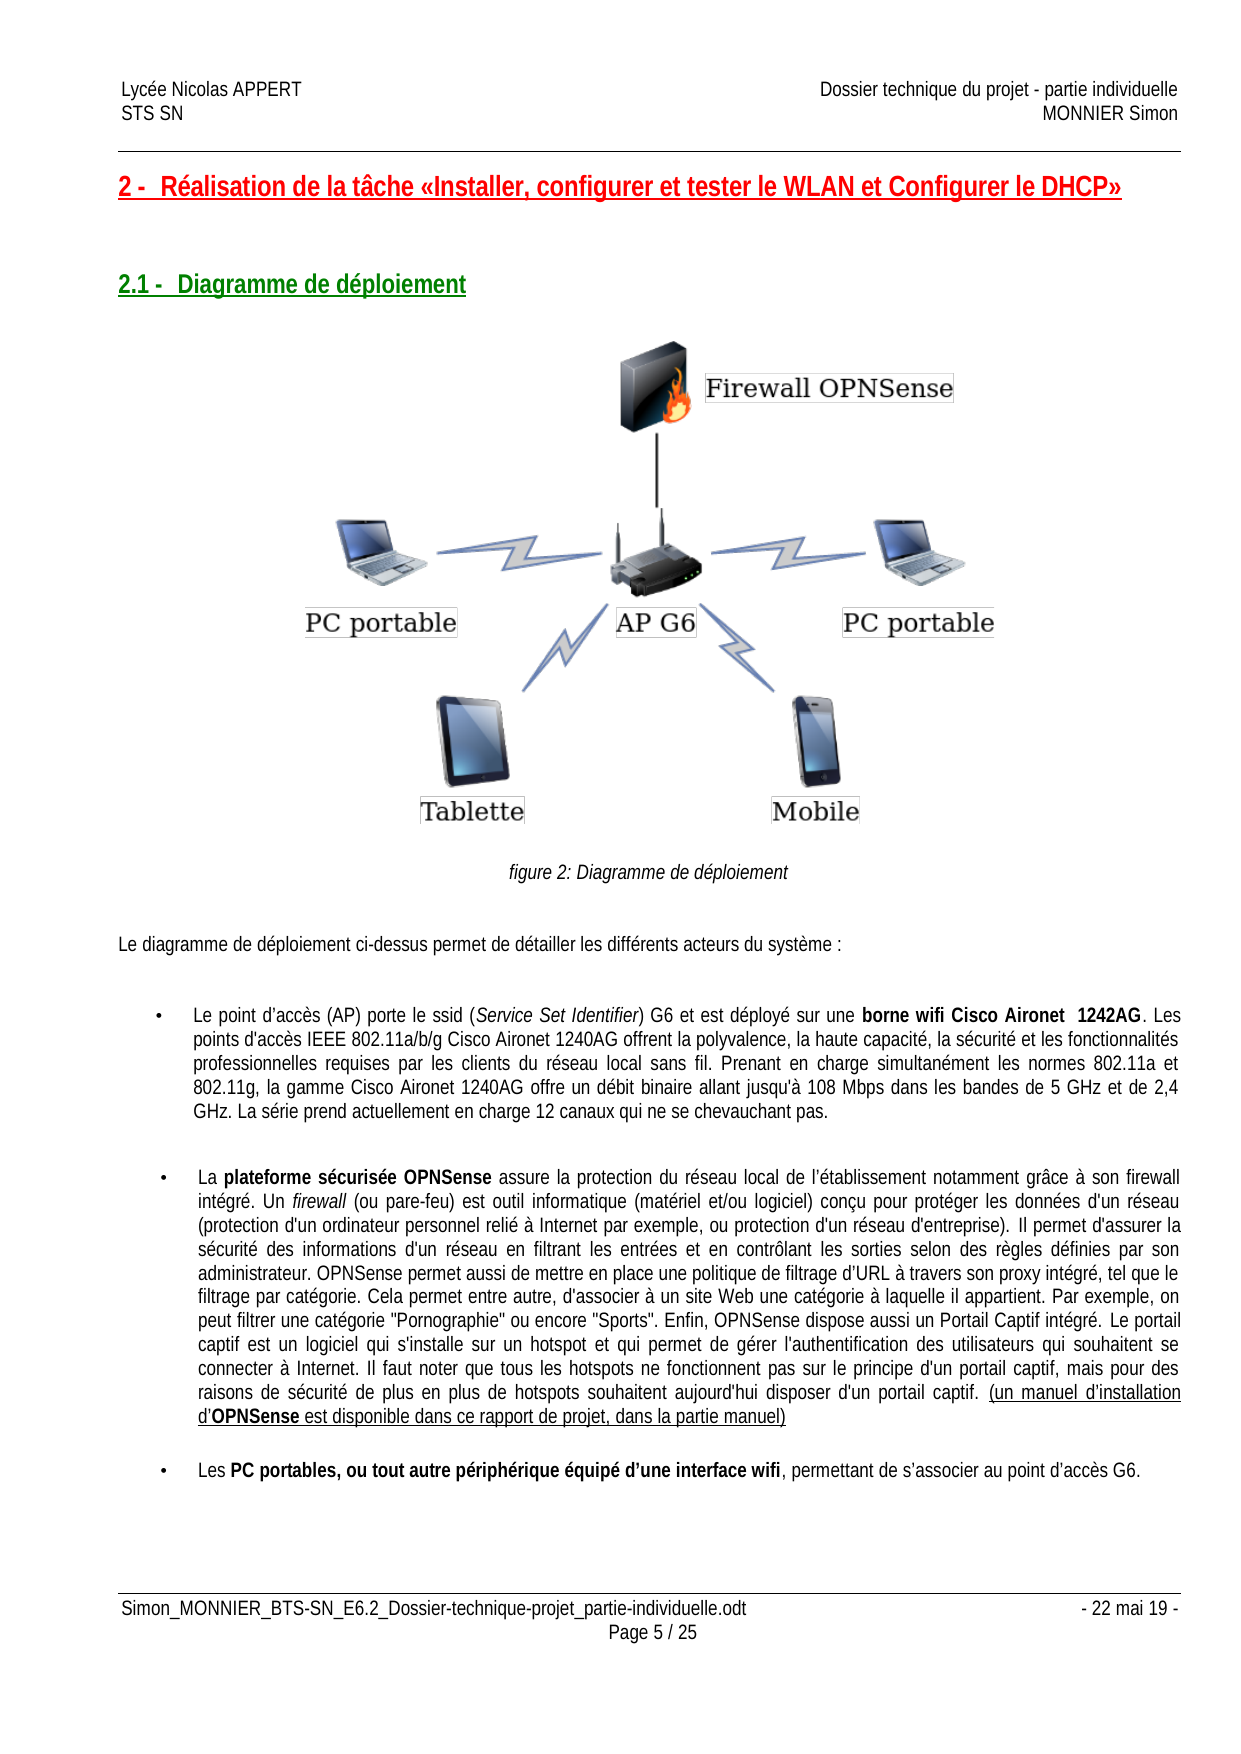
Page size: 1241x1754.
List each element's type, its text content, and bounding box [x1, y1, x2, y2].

list Les PC portables, ou tout autre périphérique équipé d’une interface wifi, permettant de s’associer au point d’accès G6. [160, 1458, 1181, 1482]
text Le diagramme de déploiement ci-dessus permet de détailler les différents acteurs du système : [118, 931, 1181, 955]
subtitle Diagramme de déploiement [118, 268, 1181, 299]
text figure 2: Diagramme de déploiement [118, 860, 1181, 884]
list Le point d’accès (AP) porte le ssid (Service Set Identifier) G6 et est déployé sur une borne wifi Cisco Aironet 1242AG. Les points d'accès IEEE 802.11a/b/g Cisco Aironet 1240AG offrent la polyvalence, la haute capacité, la sécurité et les fonctionnalités professionnelles requises par les clients du réseau local sans fil. Prenant en charge simultanément les normes 802.11a et 802.11g, la gamme Cisco Aironet 1240AG offre un débit binaire allant jusqu'à 108 Mbps dans les bandes de 5 GHz et de 2,4 GHz. La série prend actuellement en charge 12 canaux qui ne se chevauchant pas. [156, 1003, 1181, 1123]
subtitle Réalisation de la tâche «Installer, configurer et tester le WLAN et Configurer le DHCP» [118, 169, 1181, 202]
picture [305, 340, 995, 824]
list La plateforme sécurisée OPNSense assure la protection du réseau local de l’établissement notamment grâce à son firewall intégré. Un firewall (ou pare-feu) est outil informatique (matériel et/ou logiciel) conçu pour protéger les données d'un réseau (protection d'un ordinateur personnel relié à Internet par exemple, ou protection d'un réseau d'entreprise). Il permet d'assurer la sécurité des informations d'un réseau en filtrant les entrées et en contrôlant les sorties selon des règles définies par son administrateur. OPNSense permet aussi de mettre en place une politique de filtrage d’URL à travers son proxy intégré, tel que le filtrage par catégorie. Cela permet entre autre, d'associer à un site Web une catégorie à laquelle il appartient. Par exemple, on peut filtrer une catégorie "Pornographie" ou encore "Sports". Enfin, OPNSense dispose aussi un Portail Captif intégré. Le portail captif est un logiciel qui s'installe sur un hotspot et qui permet de gérer l'authentification des utilisateurs qui souhaitent se connecter à Internet. Il faut noter que tous les hotspots ne fonctionnent pas sur le principe d'un portail captif, mais pour des raisons de sécurité de plus en plus de hotspots souhaitent aujourd'hui disposer d'un portail captif. (un manuel d’installation d’OPNSense est disponible dans ce rapport de projet, dans la partie manuel) [160, 1165, 1181, 1428]
